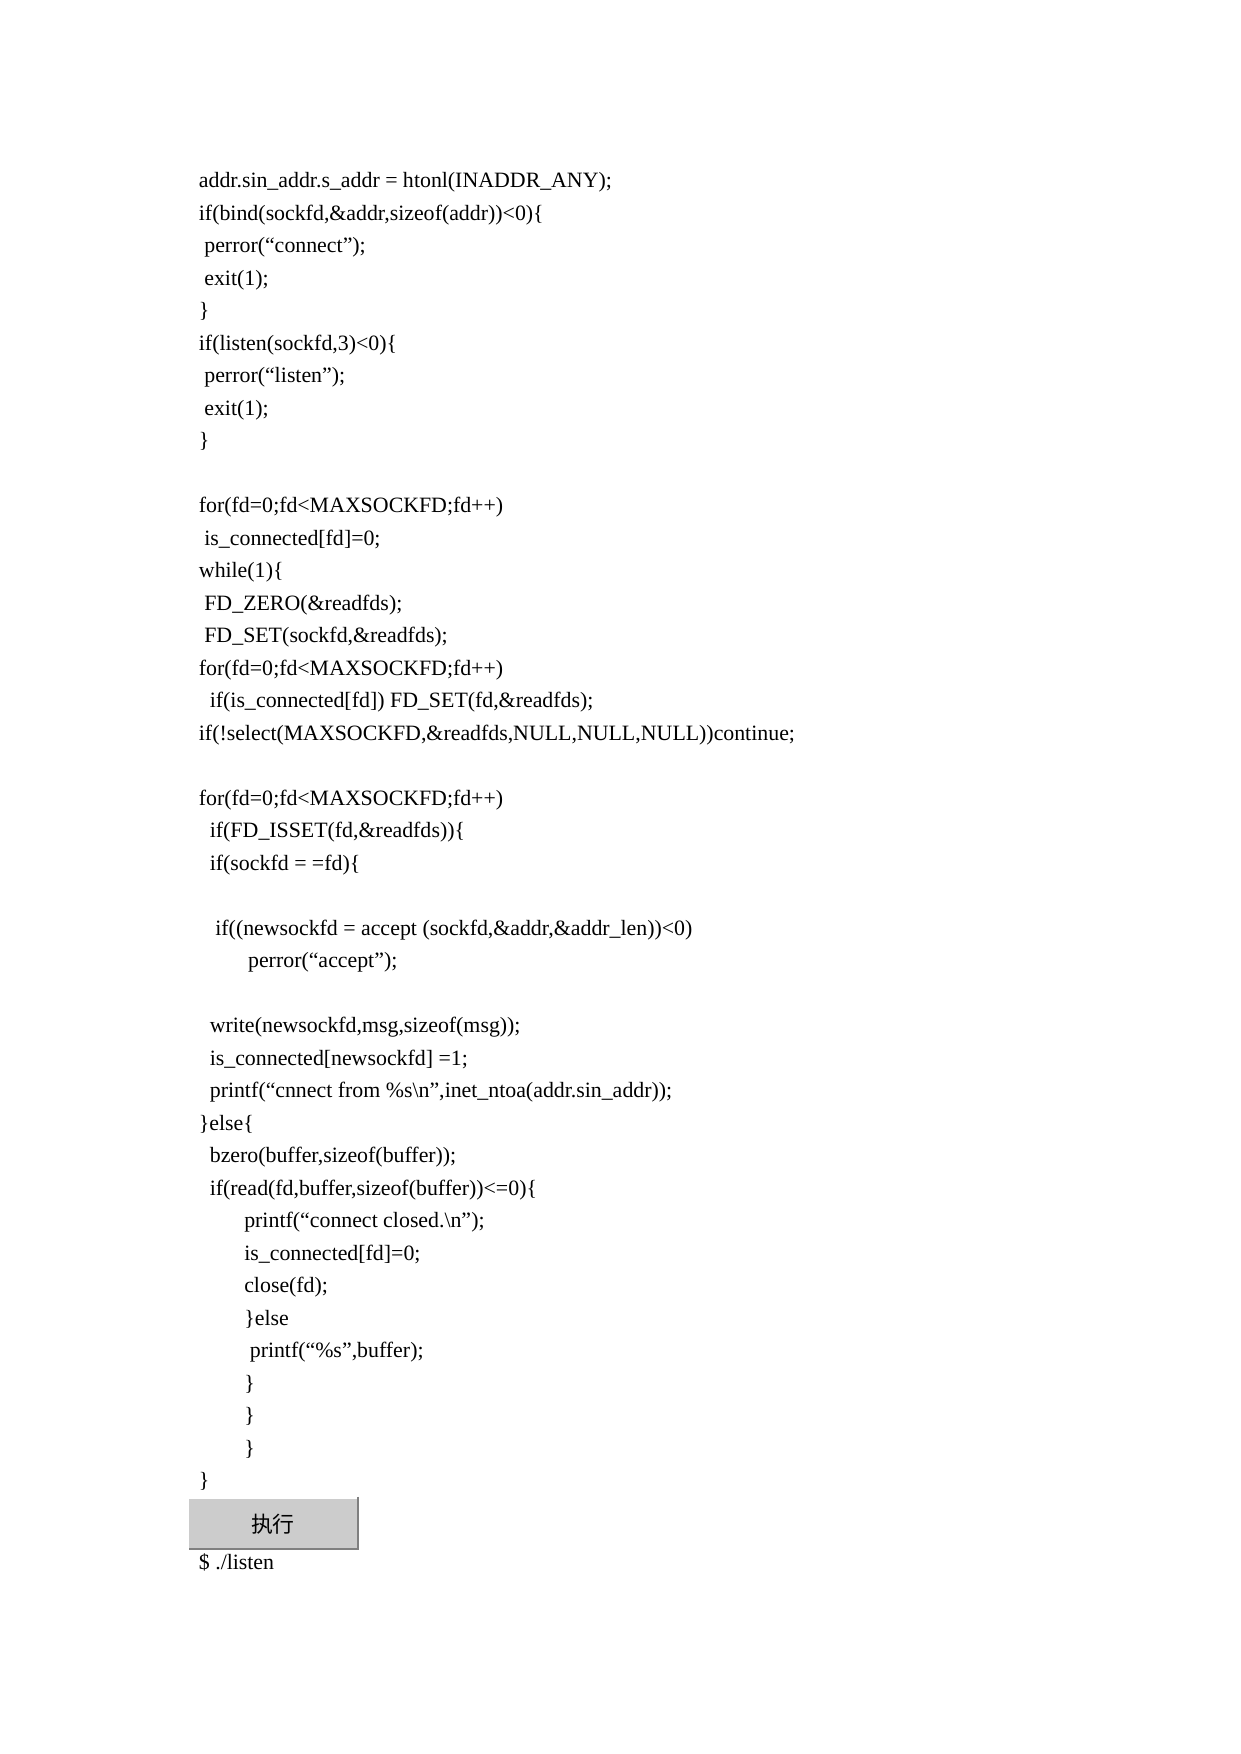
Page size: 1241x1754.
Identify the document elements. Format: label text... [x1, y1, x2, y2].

table_cell 执行 [189, 1499, 357, 1548]
table_cell $ ./listen [188, 1548, 1055, 1592]
table_cell [359, 1497, 1055, 1548]
table_cell addr.sin_addr.s_addr = htonl(INADDR_ANY); if(bind(sockfd,&addr,sizeof(addr))<0){ perror(“connect”); exit(1); } if(listen(sockfd,3)<0){ perror(“listen”); exit(1); } for(fd=0;fd<MAXSOCKFD;fd++) is_connected[fd]=0; while(1){ FD_ZERO(&readfds); FD_SET(sockfd,&readfds); for(fd=0;fd<MAXSOCKFD;fd++) if(is_connected[fd]) FD_SET(fd,&readfds); if(!select(MAXSOCKFD,&readfds,NULL,NULL,NULL))continue; for(fd=0;fd<MAXSOCKFD;fd++) if(FD_ISSET(fd,&readfds)){ if(sockfd = =fd){ if((newsockfd = accept (sockfd,&addr,&addr_len))<0) perror(“accept”); write(newsockfd,msg,sizeof(msg)); is_connected[newsockfd] =1; printf(“cnnect from %s\n”,inet_ntoa(addr.sin_addr)); }else{ bzero(buffer,sizeof(buffer)); if(read(fd,buffer,sizeof(buffer))<=0){ printf(“connect closed.\n”); is_connected[fd]=0; close(fd); }else printf(“%s”,buffer); } } } } [188, 162, 1055, 1497]
